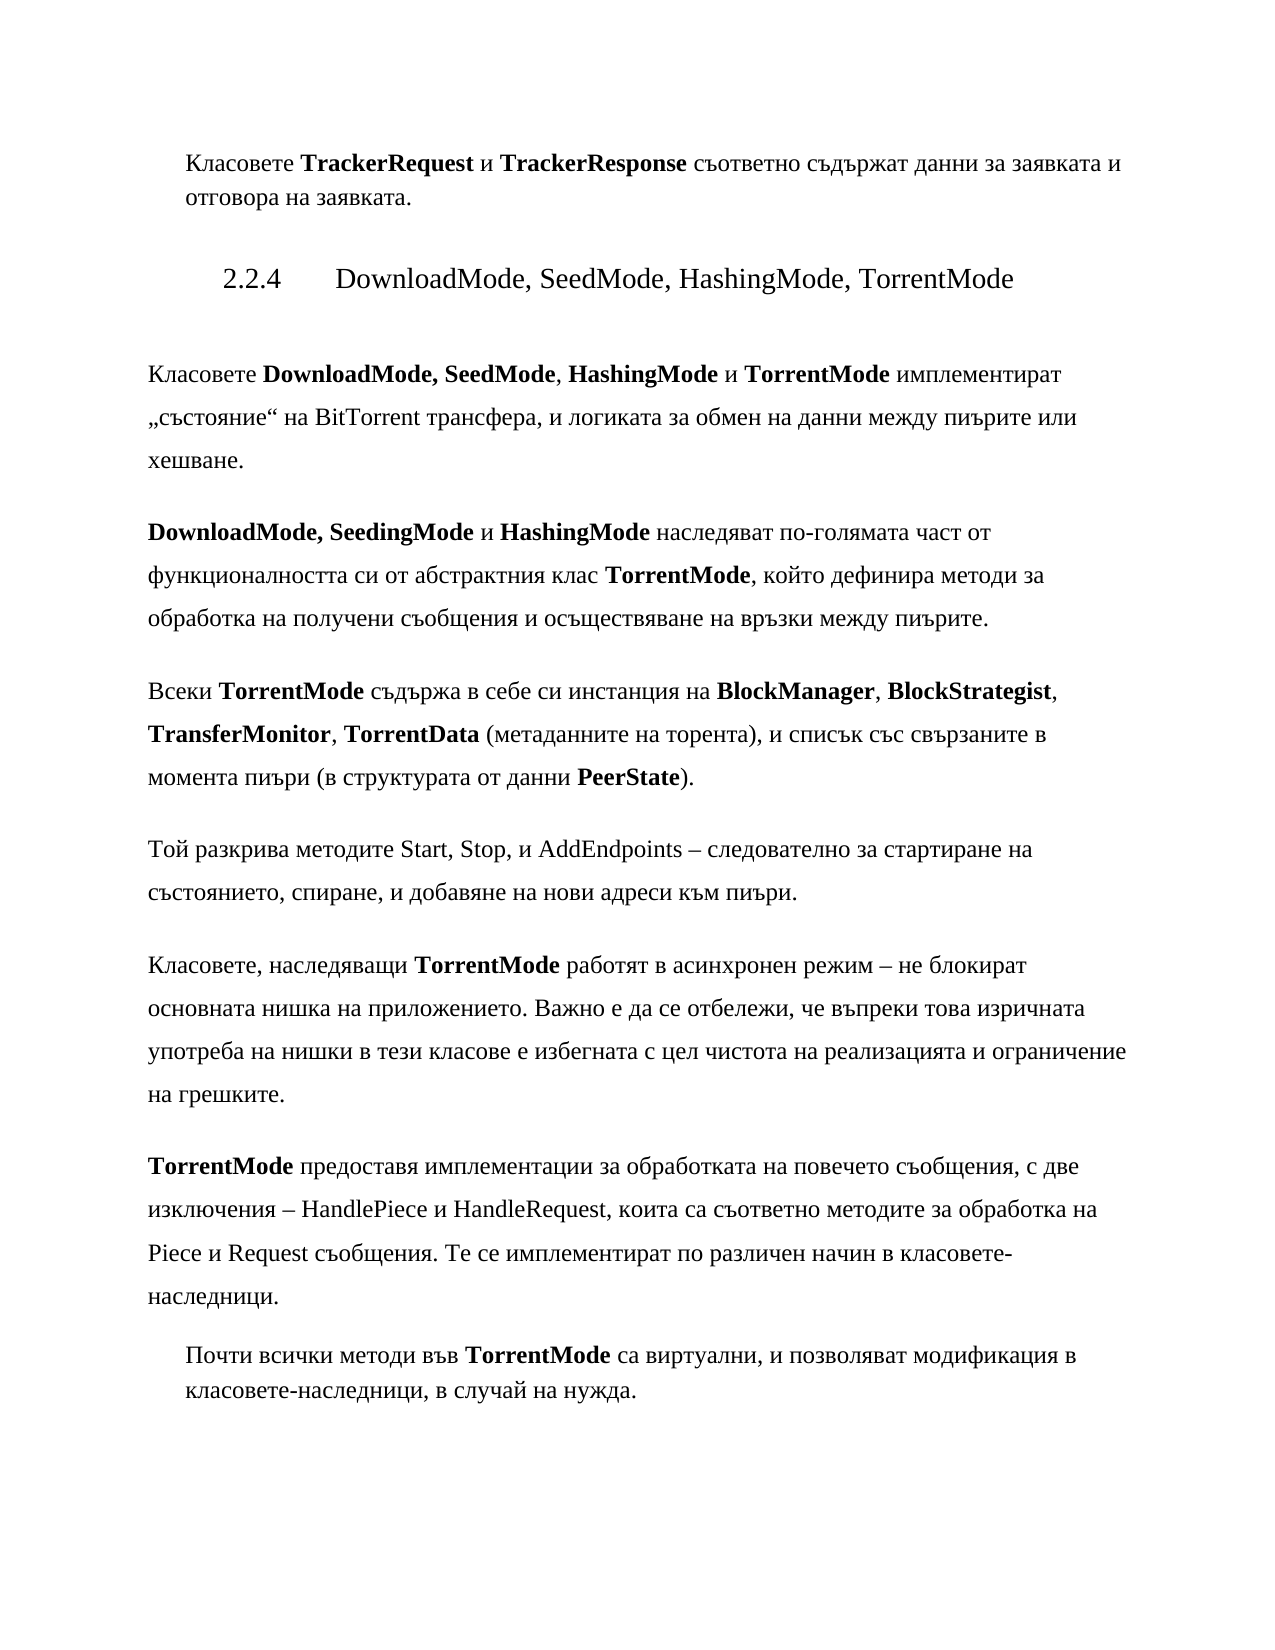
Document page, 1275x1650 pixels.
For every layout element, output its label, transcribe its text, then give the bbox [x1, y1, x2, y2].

list Почти всички методи във TorrentMode са виртуални, и позволяват модификация в класовете-наследници, в случай на нужда. [185, 1341, 1127, 1404]
text Класовете, наследяващи TorrentMode работят в асинхронен режим – не блокират основната нишка на приложението. Важно е да се отбележи, че въпреки това изричната употреба на нишки в тези класове е избегната с цел чистота на реализацията и ограничение на грешките. [148, 950, 1127, 1108]
list Класовете TrackerRequest и TrackerResponse съответно съдържат данни за заявката и отговора на заявката. [185, 148, 1127, 211]
text Той разкрива методите Start, Stop, и AddEndpoints – следователно за стартиране на състоянието, спиране, и добавяне на нови адреси към пиъри. [148, 834, 1127, 906]
text Всеки TorrentMode съдържа в себе си инстанция на BlockManager, BlockStrategist, TransferMonitor, TorrentData (метаданните на торента), и списък със свързаните в момента пиъри (в структурата от данни PeerState). [148, 676, 1127, 791]
text TorrentMode предоставя имплементации за обработката на повечето съобщения, с две изключения – HandlePiece и HandleRequest, коита са съответно методите за обработка на Piece и Request съобщения. Те се имплементират по различен начин в класовете-наследници. [148, 1151, 1127, 1309]
text DownloadMode, SeedingMode и HashingMode наследяват по-голямата част от функционалността си от абстрактния клас TorrentMode, който дефинира методи за обработка на получени съобщения и осъществяване на връзки между пиърите. [148, 517, 1127, 632]
text Класовете DownloadMode, SeedMode, HashingMode и TorrentMode имплементират „състояние“ на BitTorrent трансфера, и логиката за обмен на данни между пиърите или хешване. [148, 359, 1127, 474]
subtitle DownloadMode, SeedMode, HashingMode, TorrentMode [223, 262, 1127, 295]
